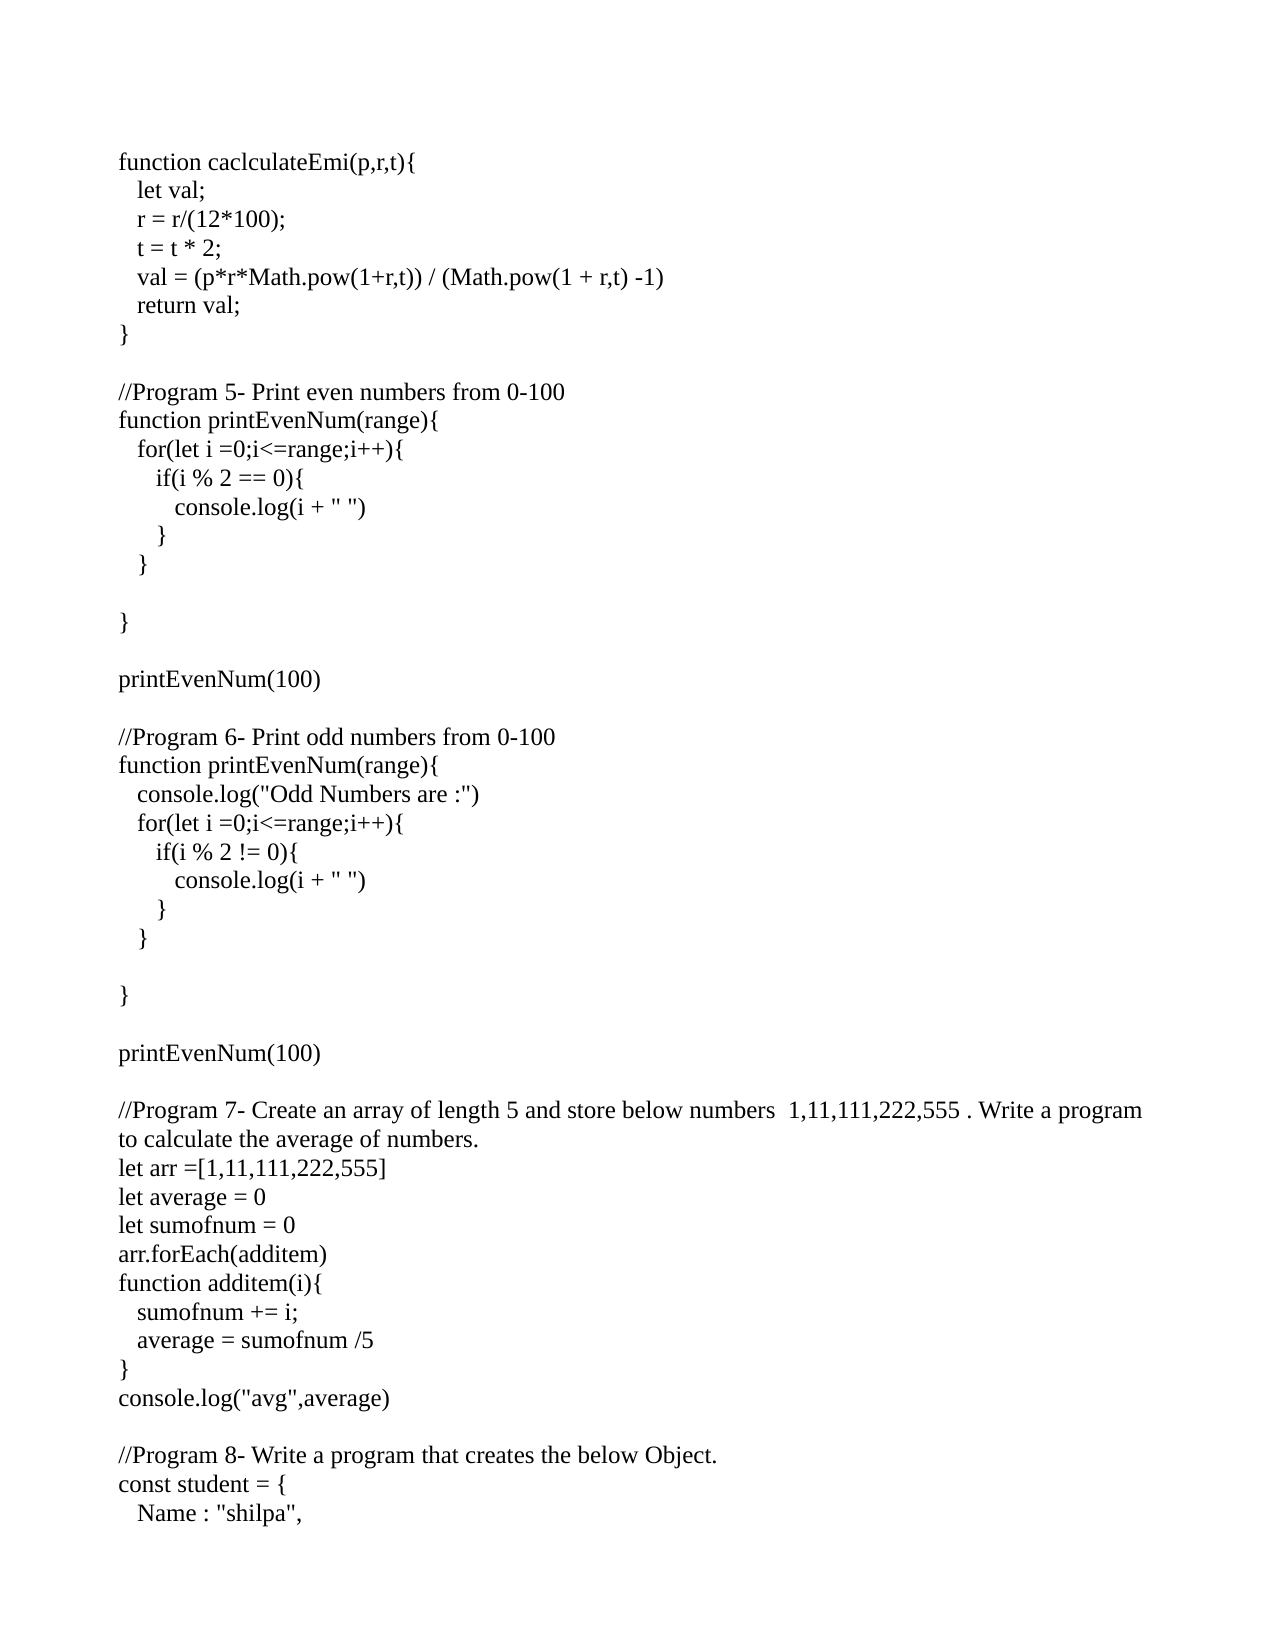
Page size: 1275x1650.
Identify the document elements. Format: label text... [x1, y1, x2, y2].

text function additem(i){ [118, 1268, 1157, 1297]
text } [118, 923, 1157, 952]
text val = (p*r*Math.pow(1+r,t)) / (Math.pow(1 + r,t) -1) [118, 262, 1157, 291]
text } [118, 521, 1157, 549]
text } [118, 1354, 1157, 1383]
text } [118, 319, 1157, 348]
text //Program 5- Print even numbers from 0-100 [118, 377, 1157, 406]
text function printEvenNum(range){ [118, 751, 1157, 779]
text console.log(i + " ") [118, 866, 1157, 894]
text let arr =[1,11,111,222,555] [118, 1153, 1157, 1182]
text printEvenNum(100) [118, 1038, 1157, 1067]
text r = r/(12*100); [118, 204, 1157, 233]
text t = t * 2; [118, 233, 1157, 262]
text const student = { [118, 1469, 1157, 1498]
text } [118, 549, 1157, 578]
text Name : "shilpa", [118, 1498, 1157, 1527]
text return val; [118, 291, 1157, 319]
text } [118, 981, 1157, 1009]
text average = sumofnum /5 [118, 1326, 1157, 1354]
text console.log(i + " ") [118, 492, 1157, 521]
text function printEvenNum(range){ [118, 406, 1157, 434]
text //Program 8- Write a program that creates the below Object. [118, 1441, 1157, 1469]
text function caclculateEmi(p,r,t){ [118, 147, 1157, 176]
text for(let i =0;i<=range;i++){ [118, 808, 1157, 837]
text if(i % 2 != 0){ [118, 837, 1157, 866]
text let average = 0 [118, 1182, 1157, 1211]
text let sumofnum = 0 [118, 1211, 1157, 1239]
text console.log("avg",average) [118, 1383, 1157, 1412]
text } [118, 894, 1157, 923]
text //Program 7- Create an array of length 5 and store below numbers 1,11,111,222,555 . Write a program to calculate the average of numbers. [118, 1096, 1157, 1153]
text let val; [118, 176, 1157, 204]
text sumofnum += i; [118, 1297, 1157, 1326]
text console.log("Odd Numbers are :") [118, 779, 1157, 808]
text for(let i =0;i<=range;i++){ [118, 434, 1157, 463]
text //Program 6- Print odd numbers from 0-100 [118, 722, 1157, 751]
text if(i % 2 == 0){ [118, 463, 1157, 492]
text } [118, 607, 1157, 636]
text arr.forEach(additem) [118, 1239, 1157, 1268]
text printEvenNum(100) [118, 664, 1157, 693]
